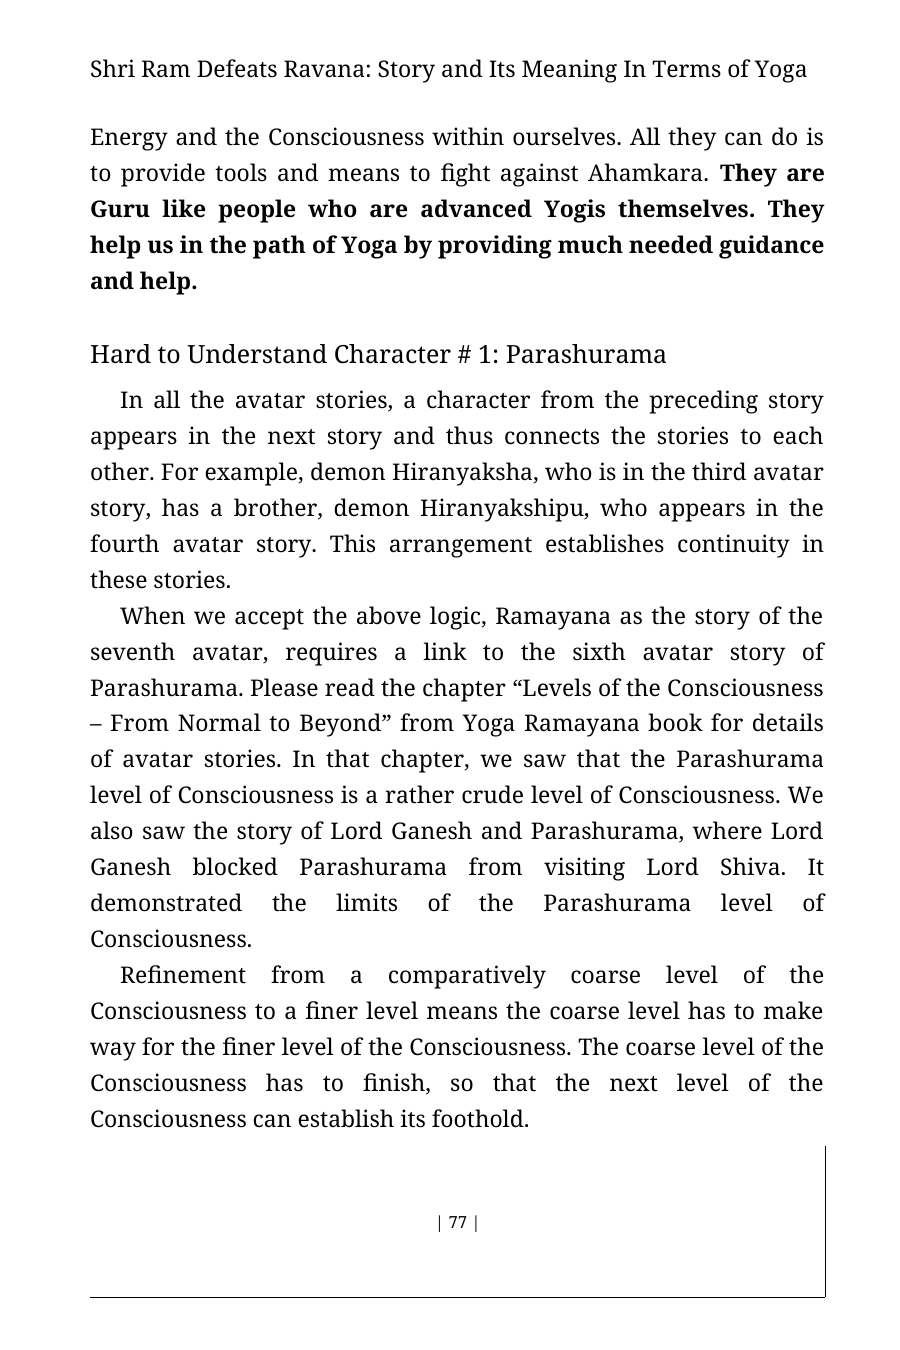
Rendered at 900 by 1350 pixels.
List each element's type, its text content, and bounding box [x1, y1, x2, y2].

text Energy and the Consciousness within ourselves. All they can do is to provide tools and means to fight against Ahamkara. They are Guru like people who are advanced Yogis themselves. They help us in the path of Yoga by providing much needed guidance and help. [90, 121, 825, 296]
text When we accept the above logic, Ramayana as the story of the seventh avatar, requires a link to the sixth avatar story of Parashurama. Please read the chapter “Levels of the Consciousness – From Normal to Beyond” from Yoga Ramayana book for details of avatar stories. In that chapter, we saw that the Parashurama level of Consciousness is a rather crude level of Consciousness. We also saw the story of Lord Ganesh and Parashurama, where Lord Ganesh blocked Parashurama from visiting Lord Shiva. It demonstrated the limits of the Parashurama level of Consciousness. [90, 599, 825, 954]
text Refinement from a comparatively coarse level of the Consciousness to a finer level means the coarse level has to make way for the finer level of the Consciousness. The coarse level of the Consciousness has to finish, so that the next level of the Consciousness can establish its foothold. [90, 959, 825, 1134]
subtitle Hard to Understand Character # 1: Parashurama [90, 336, 825, 371]
text In all the avatar stories, a character from the preceding story appears in the next story and thus connects the stories to each other. For example, demon Hiranyaksha, who is in the third avatar story, has a brother, demon Hiranyakshipu, who appears in the fourth avatar story. This arrangement establishes continuity in these stories. [90, 384, 825, 595]
